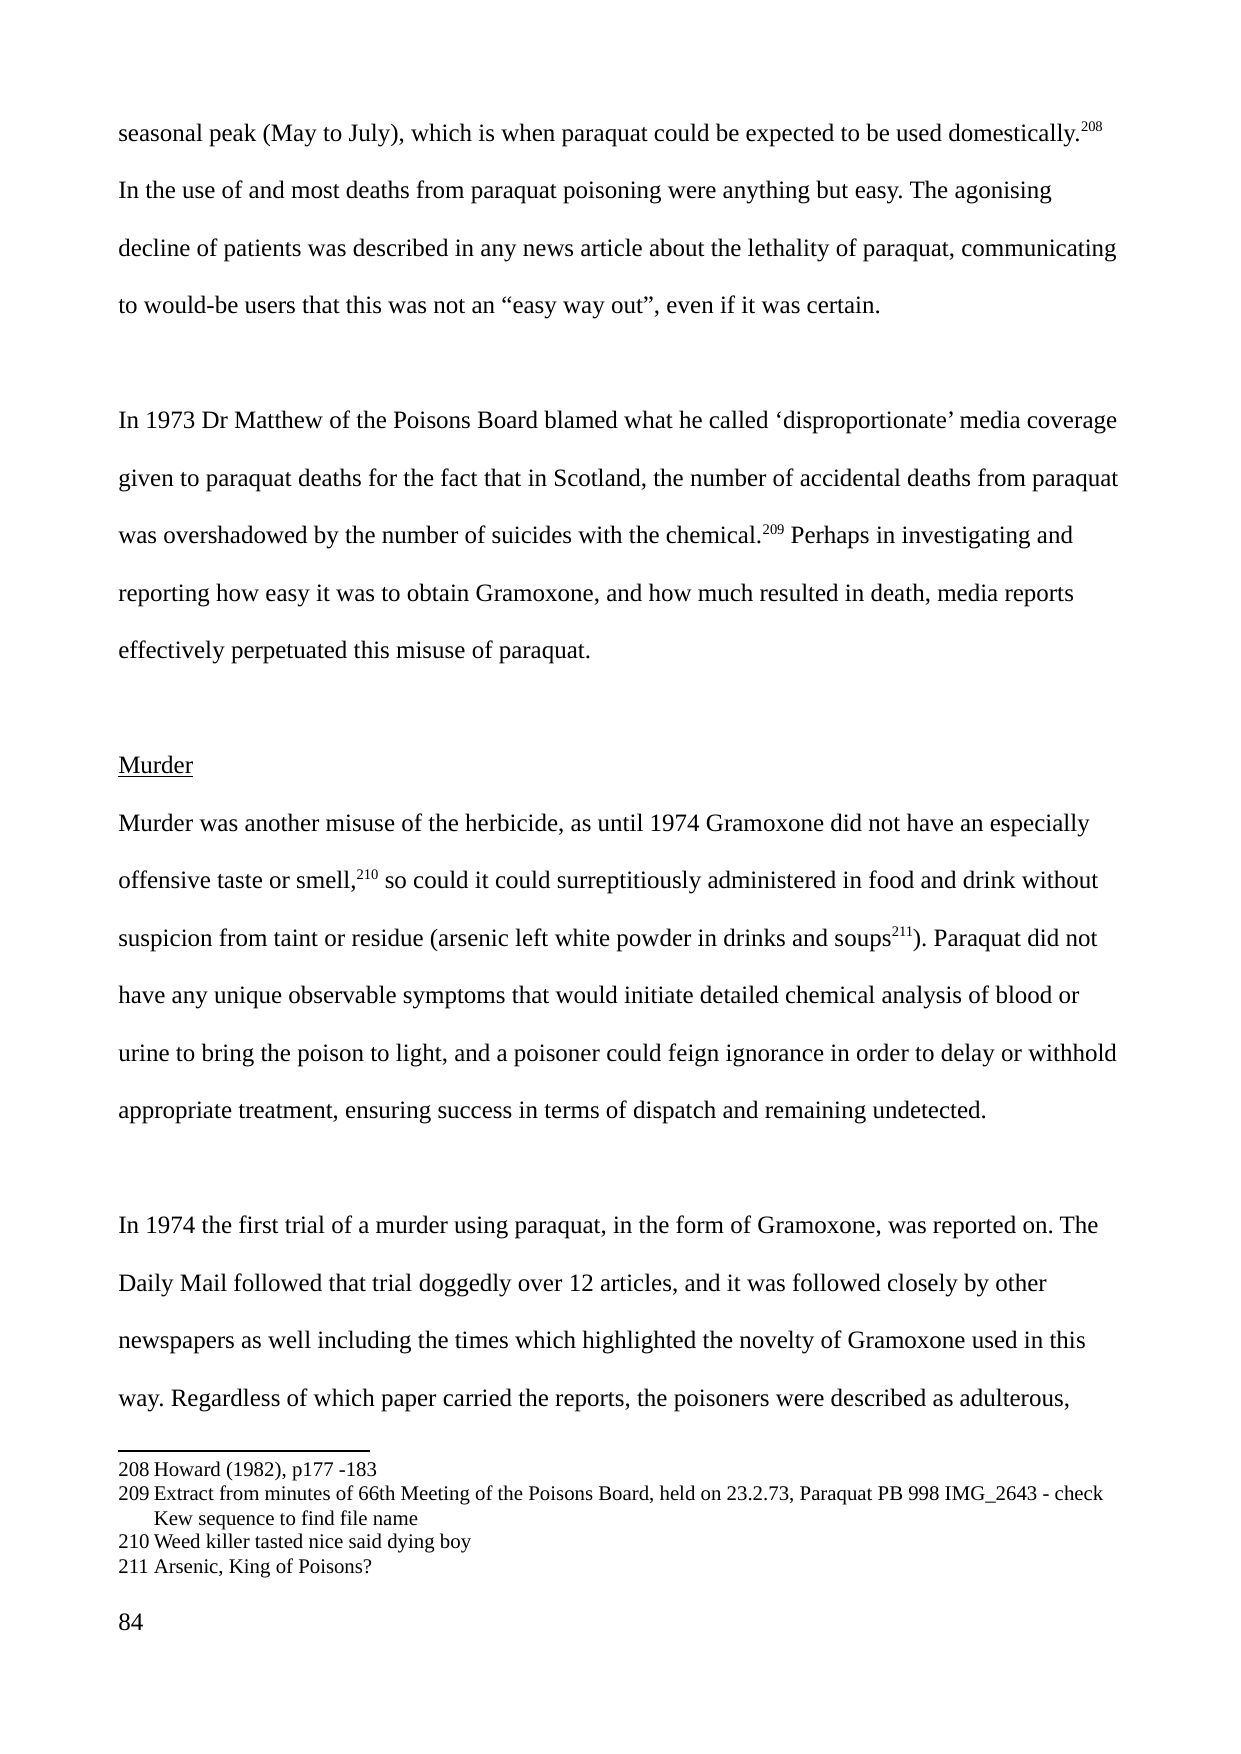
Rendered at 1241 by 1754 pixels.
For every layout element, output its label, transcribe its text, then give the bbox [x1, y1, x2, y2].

text In 1973 Dr Matthew of the Poisons Board blamed what he called ‘disproportionate’ media coverage given to paraquat deaths for the fact that in Scotland, the number of accidental deaths from paraquat was overshadowed by the number of suicides with the chemical. Perhaps in investigating and reporting how easy it was to obtain Gramoxone, and how much resulted in death, media reports effectively perpetuated this misuse of paraquat. [118, 406, 1122, 664]
text Weed killer tasted nice said dying boy [118, 1529, 1122, 1553]
text Murder was another misuse of the herbicide, as until 1974 Gramoxone did not have an especially offensive taste or smell, so could it could surreptitiously administered in food and drink without suspicion from taint or residue (arsenic left white powder in drinks and soups). Paraquat did not have any unique observable symptoms that would initiate detailed chemical analysis of blood or urine to bring the poison to light, and a poisoner could feign ignorance in order to delay or withhold appropriate treatment, ensuring success in terms of dispatch and remaining undetected. [118, 808, 1122, 1124]
text seasonal peak (May to July), which is when paraquat could be expected to be used domestically. In the use of and most deaths from paraquat poisoning were anything but easy. The agonising decline of patients was described in any news article about the lethality of paraquat, communicating to would-be users that this was not an “easy way out”, even if it was certain. [118, 118, 1122, 319]
text In 1974 the first trial of a murder using paraquat, in the form of Gramoxone, was reported on. The Daily Mail followed that trial doggedly over 12 articles, and it was followed closely by other newspapers as well including the times which highlighted the novelty of Gramoxone used in this way. Regardless of which paper carried the reports, the poisoners were described as adulterous, [118, 1211, 1122, 1412]
text Howard (1982), p177 -183 [118, 1457, 1122, 1481]
text Murder [118, 751, 1122, 779]
text Extract from minutes of 66th Meeting of the Poisons Board, held on 23.2.73, Paraquat PB 998 IMG_2643 - check Kew sequence to find file name [118, 1481, 1122, 1529]
text Arsenic, King of Poisons? [118, 1553, 1122, 1578]
